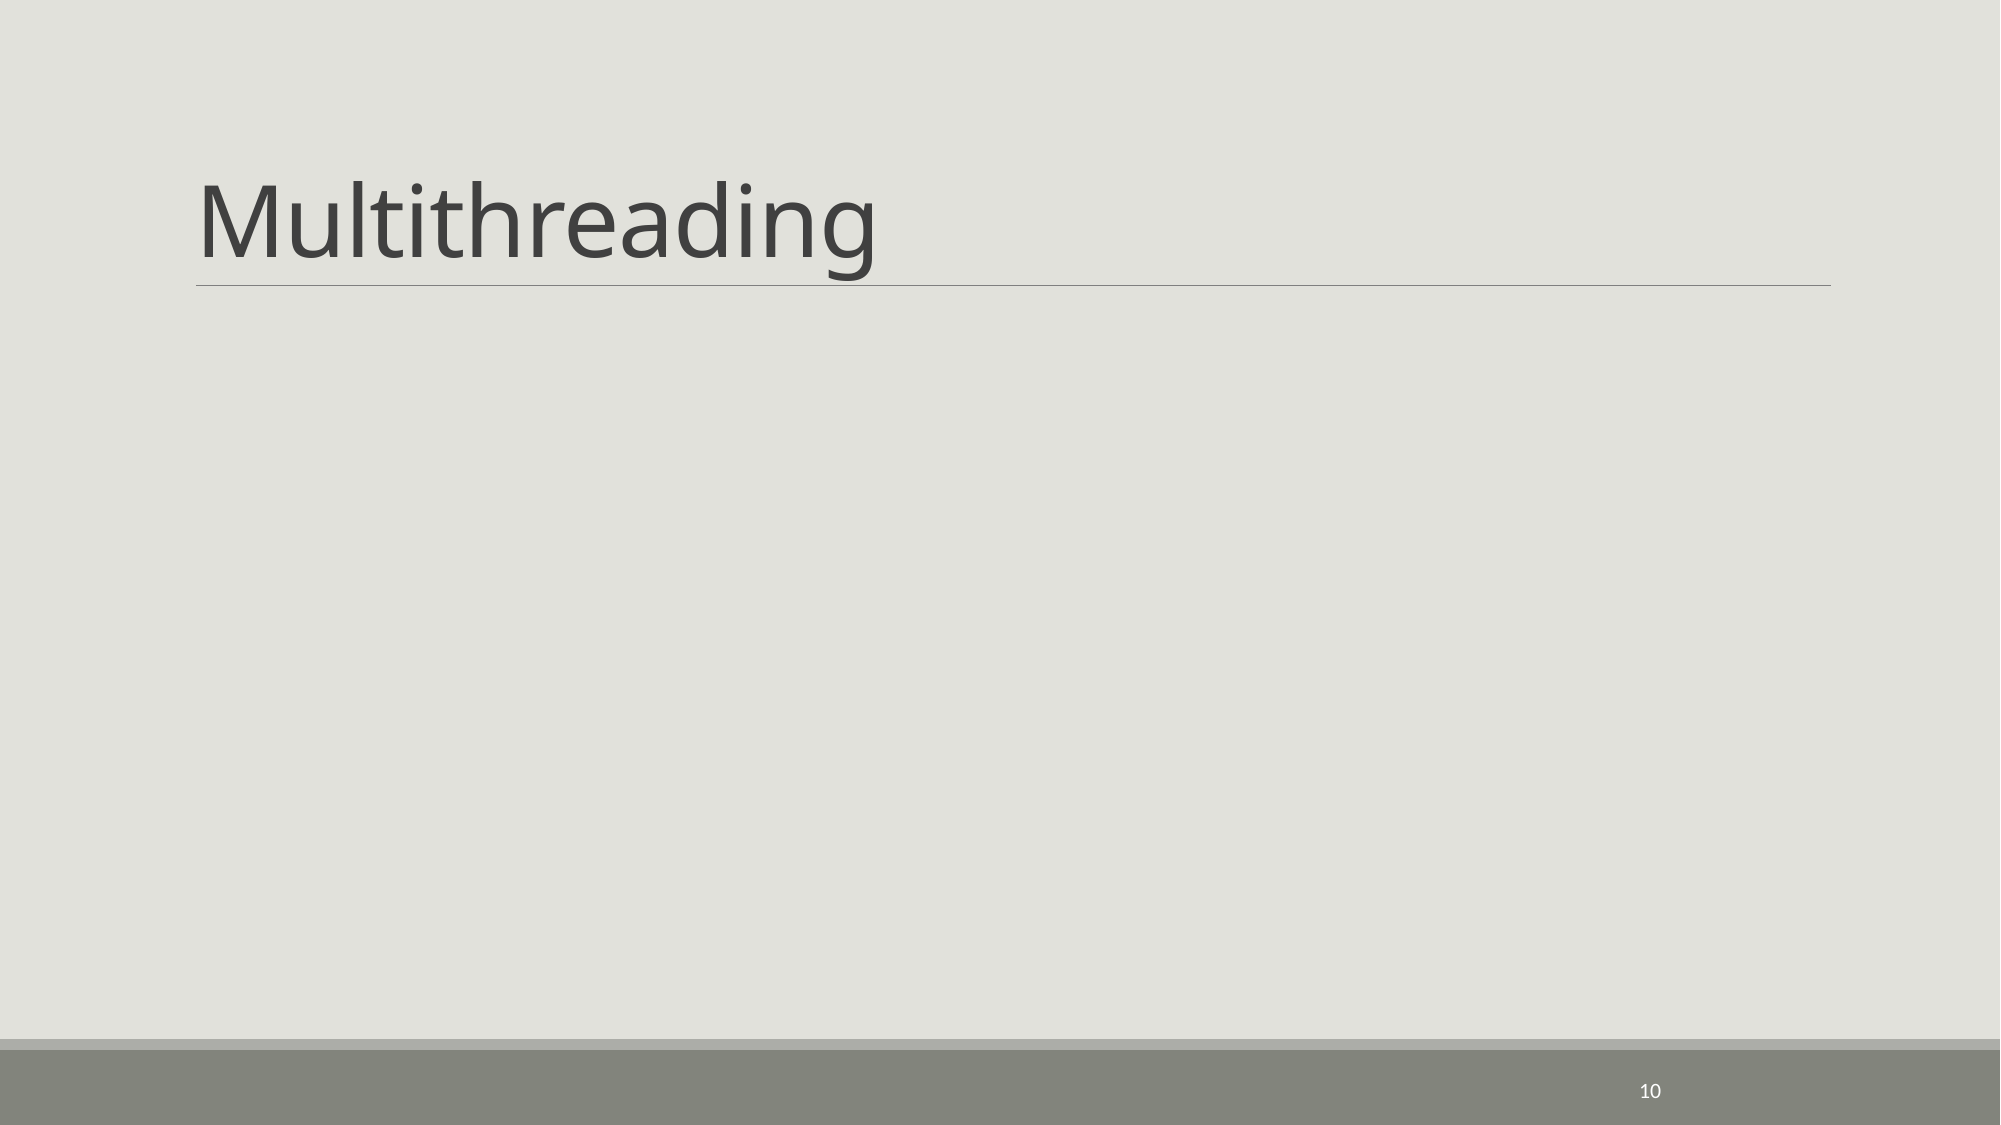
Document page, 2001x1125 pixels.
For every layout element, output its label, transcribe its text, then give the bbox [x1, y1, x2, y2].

title Multithreading [180, 47, 1831, 286]
text_box [1624, 1059, 1840, 1120]
